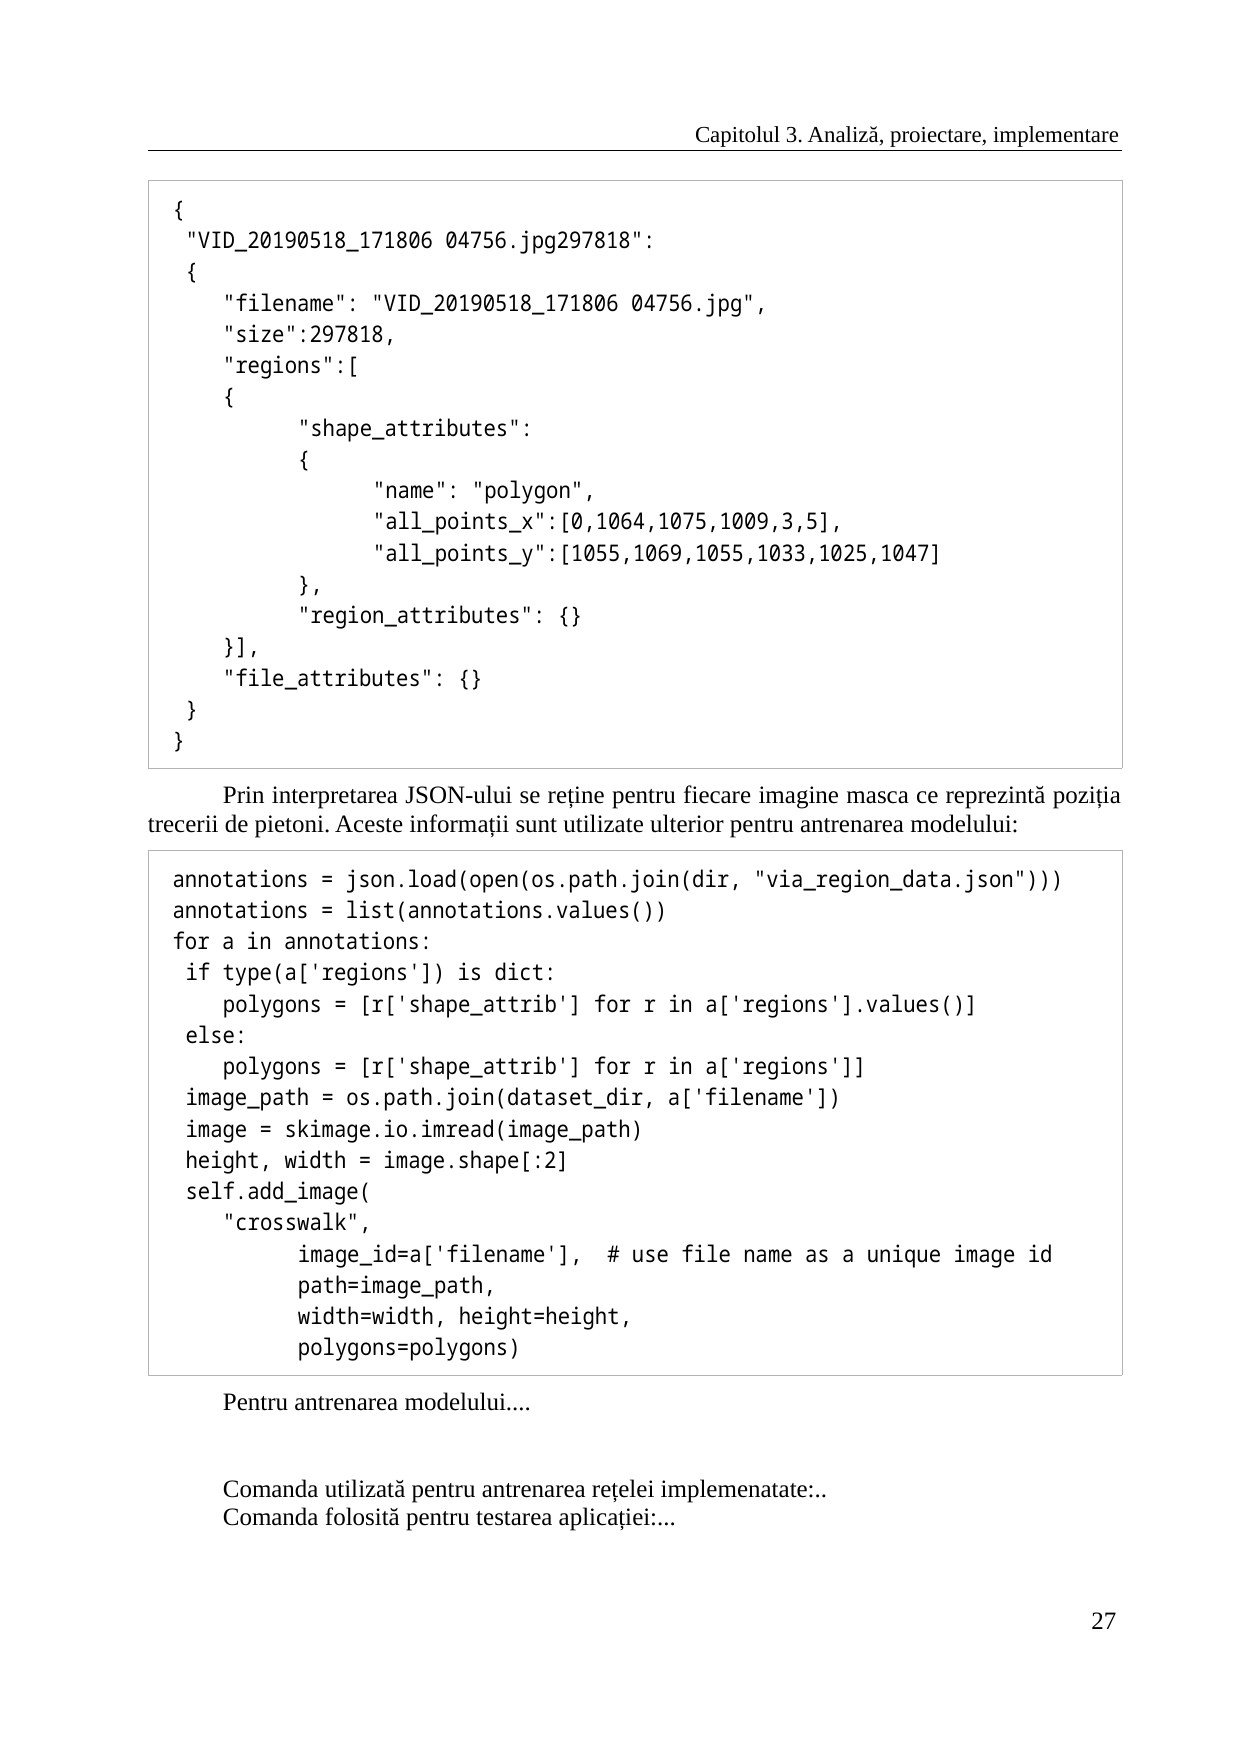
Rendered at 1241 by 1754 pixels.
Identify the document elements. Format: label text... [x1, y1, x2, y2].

text { [149, 430, 1122, 461]
text "filename": "VID_20190518_171806 04756.jpg", [149, 274, 1122, 305]
text } [149, 680, 1122, 711]
text "shape_attributes": [149, 399, 1122, 430]
text { [149, 243, 1122, 274]
text } [149, 711, 1122, 768]
text "size":297818, [149, 305, 1122, 336]
text Comanda utilizată pentru antrenarea rețelei implemenatate:.. [148, 1474, 1122, 1502]
text "region_attributes": {} [149, 586, 1122, 618]
text "name": "polygon", [149, 461, 1122, 493]
text }, [149, 555, 1122, 586]
text "VID_20190518_171806 04756.jpg297818": [149, 211, 1122, 243]
text annotations = json.load(open(os.path.join(dir, "via_region_data.json"))) annotations = list(annotations.values()) for a in annotations: if type(a['regions']) is dict: polygons = [r['shape_attrib'] for r in a['regions'].values()] else: polygons = [r['shape_attrib'] for r in a['regions']] image_path = os.path.join(dataset_dir, a['filename']) image = skimage.io.imread(image_path) height, width = image.shape[:2] self.add_image( "crosswalk", image_id=a['filename'], # use file name as a unique image id path=image_path, width=width, height=height, polygons=polygons) [149, 851, 1122, 1375]
text { [149, 368, 1122, 399]
text "all_points_y":[1055,1069,1055,1033,1025,1047] [149, 524, 1122, 555]
text "all_points_x":[0,1064,1075,1009,3,5], [149, 493, 1122, 524]
text Prin interpretarea JSON-ului se reține pentru fiecare imagine masca ce reprezintă poziția trecerii de pietoni. Aceste informații sunt utilizate ulterior pentru antrenarea modelului: [148, 780, 1122, 838]
text Comanda folosită pentru testarea aplicației:... [148, 1502, 1122, 1531]
text { [149, 181, 1122, 211]
text Pentru antrenarea modelului.... [148, 1387, 1122, 1416]
text "regions":[ [149, 336, 1122, 368]
text "file_attributes": {} [149, 649, 1122, 680]
text }], [149, 618, 1122, 649]
